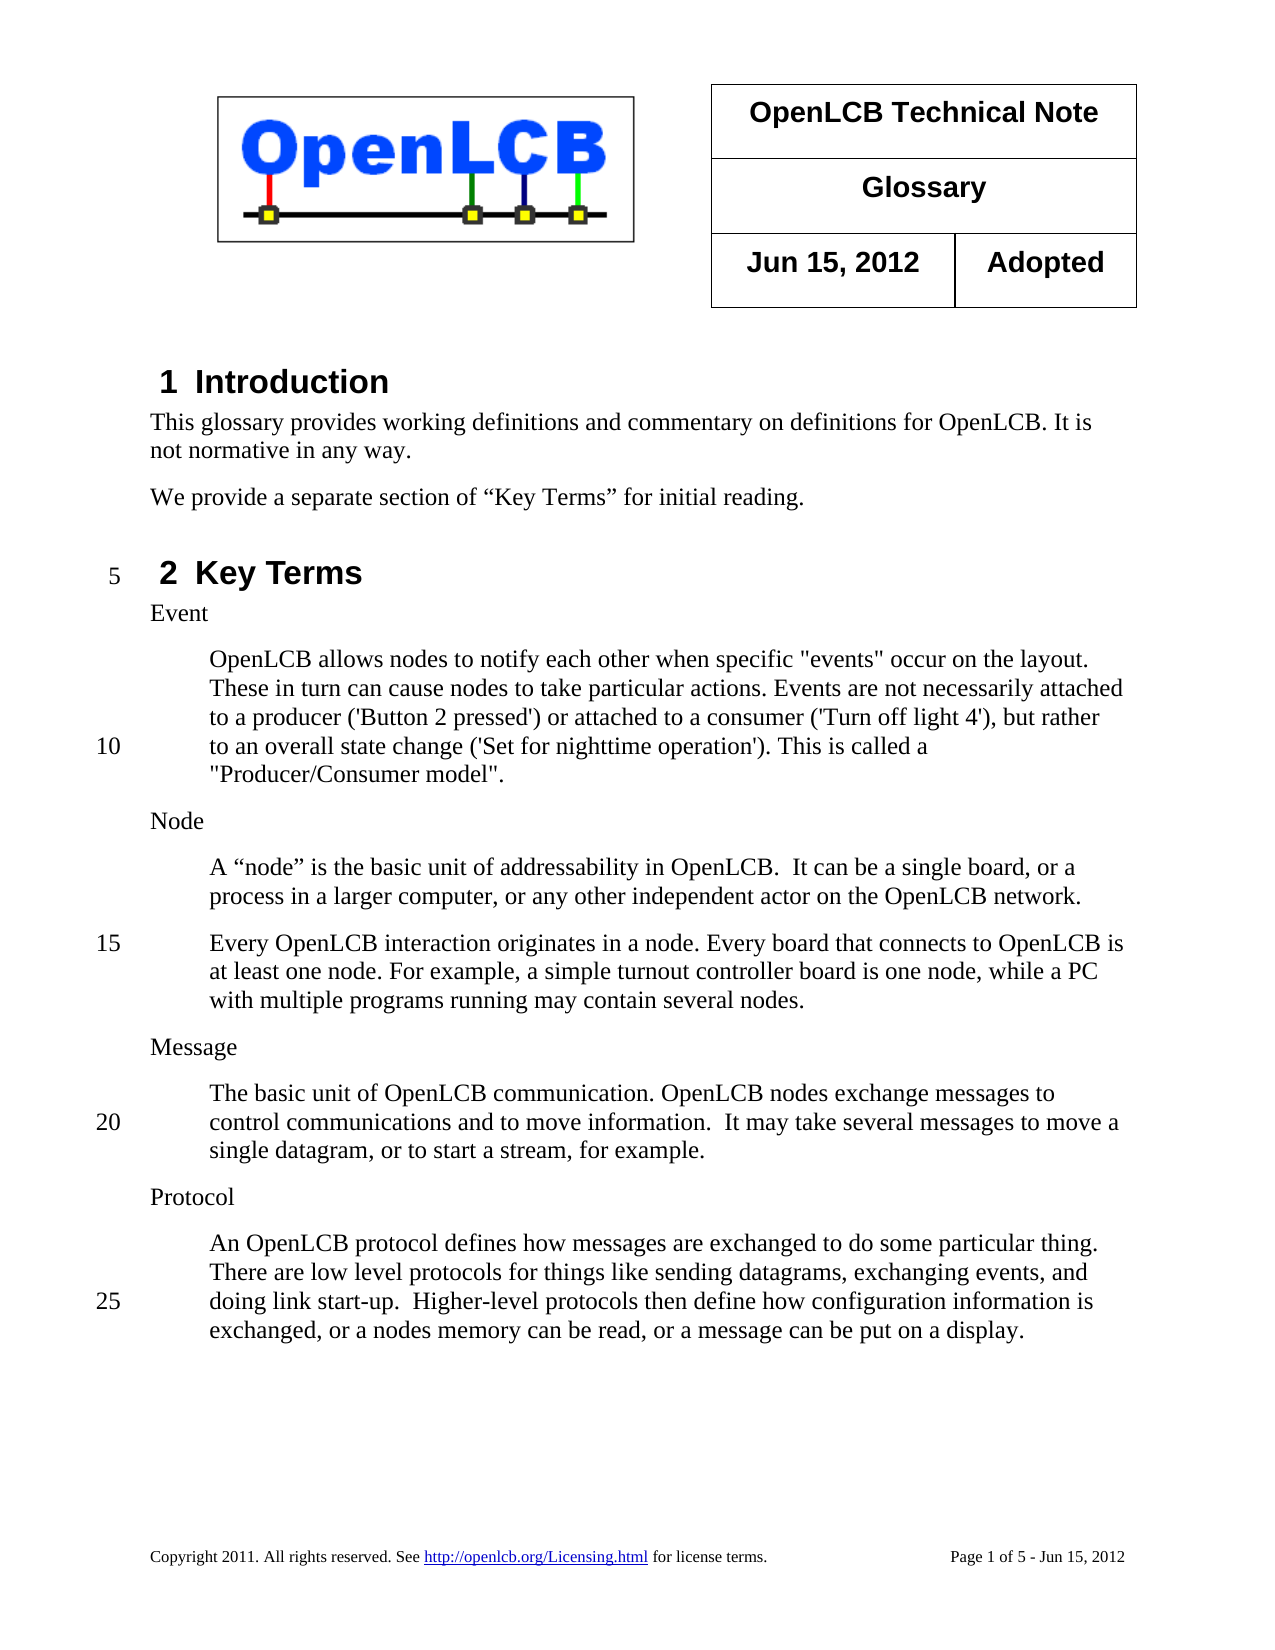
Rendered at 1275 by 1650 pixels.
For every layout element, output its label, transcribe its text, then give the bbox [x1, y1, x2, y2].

list Protocol [150, 1182, 1125, 1211]
list The basic unit of OpenLCB communication. OpenLCB nodes exchange messages to control communications and to move information. It may take several messages to move a single datagram, or to start a stream, for example. [209, 1078, 1125, 1164]
text This glossary provides working definitions and commentary on definitions for OpenLCB. It is not normative in any way. [150, 407, 1125, 464]
subtitle Event [150, 598, 1125, 627]
subtitle Message [150, 1032, 1125, 1060]
list OpenLCB allows nodes to notify each other when specific "events" occur on the layout. These in turn can cause nodes to take particular actions. Events are not necessarily attached to a producer ('Button 2 pressed') or attached to a consumer ('Turn off light 4'), but rather to an overall state change ('Set for nighttime operation'). This is called a "Producer/Consumer model". [209, 644, 1125, 788]
list An OpenLCB protocol defines how messages are exchanged to do some particular thing. There are low level protocols for things like sending datagrams, exchanging events, and doing link start-up. Higher-level protocols then define how configuration information is exchanged, or a nodes memory can be read, or a message can be put on a display. [209, 1228, 1125, 1343]
subtitle Node [150, 806, 1125, 835]
subtitle Introduction [150, 362, 1125, 401]
picture [216, 95, 636, 244]
subtitle Key Terms [150, 553, 1125, 592]
list A “node” is the basic unit of addressability in OpenLCB. It can be a single board, or a process in a larger computer, or any other independent actor on the OpenLCB network. [209, 852, 1125, 910]
text We provide a separate section of “Key Terms” for initial reading. [150, 482, 1125, 511]
list Every OpenLCB interaction originates in a node. Every board that connects to OpenLCB is at least one node. For example, a simple turnout controller board is one node, while a PC with multiple programs running may contain several nodes. [209, 928, 1125, 1014]
